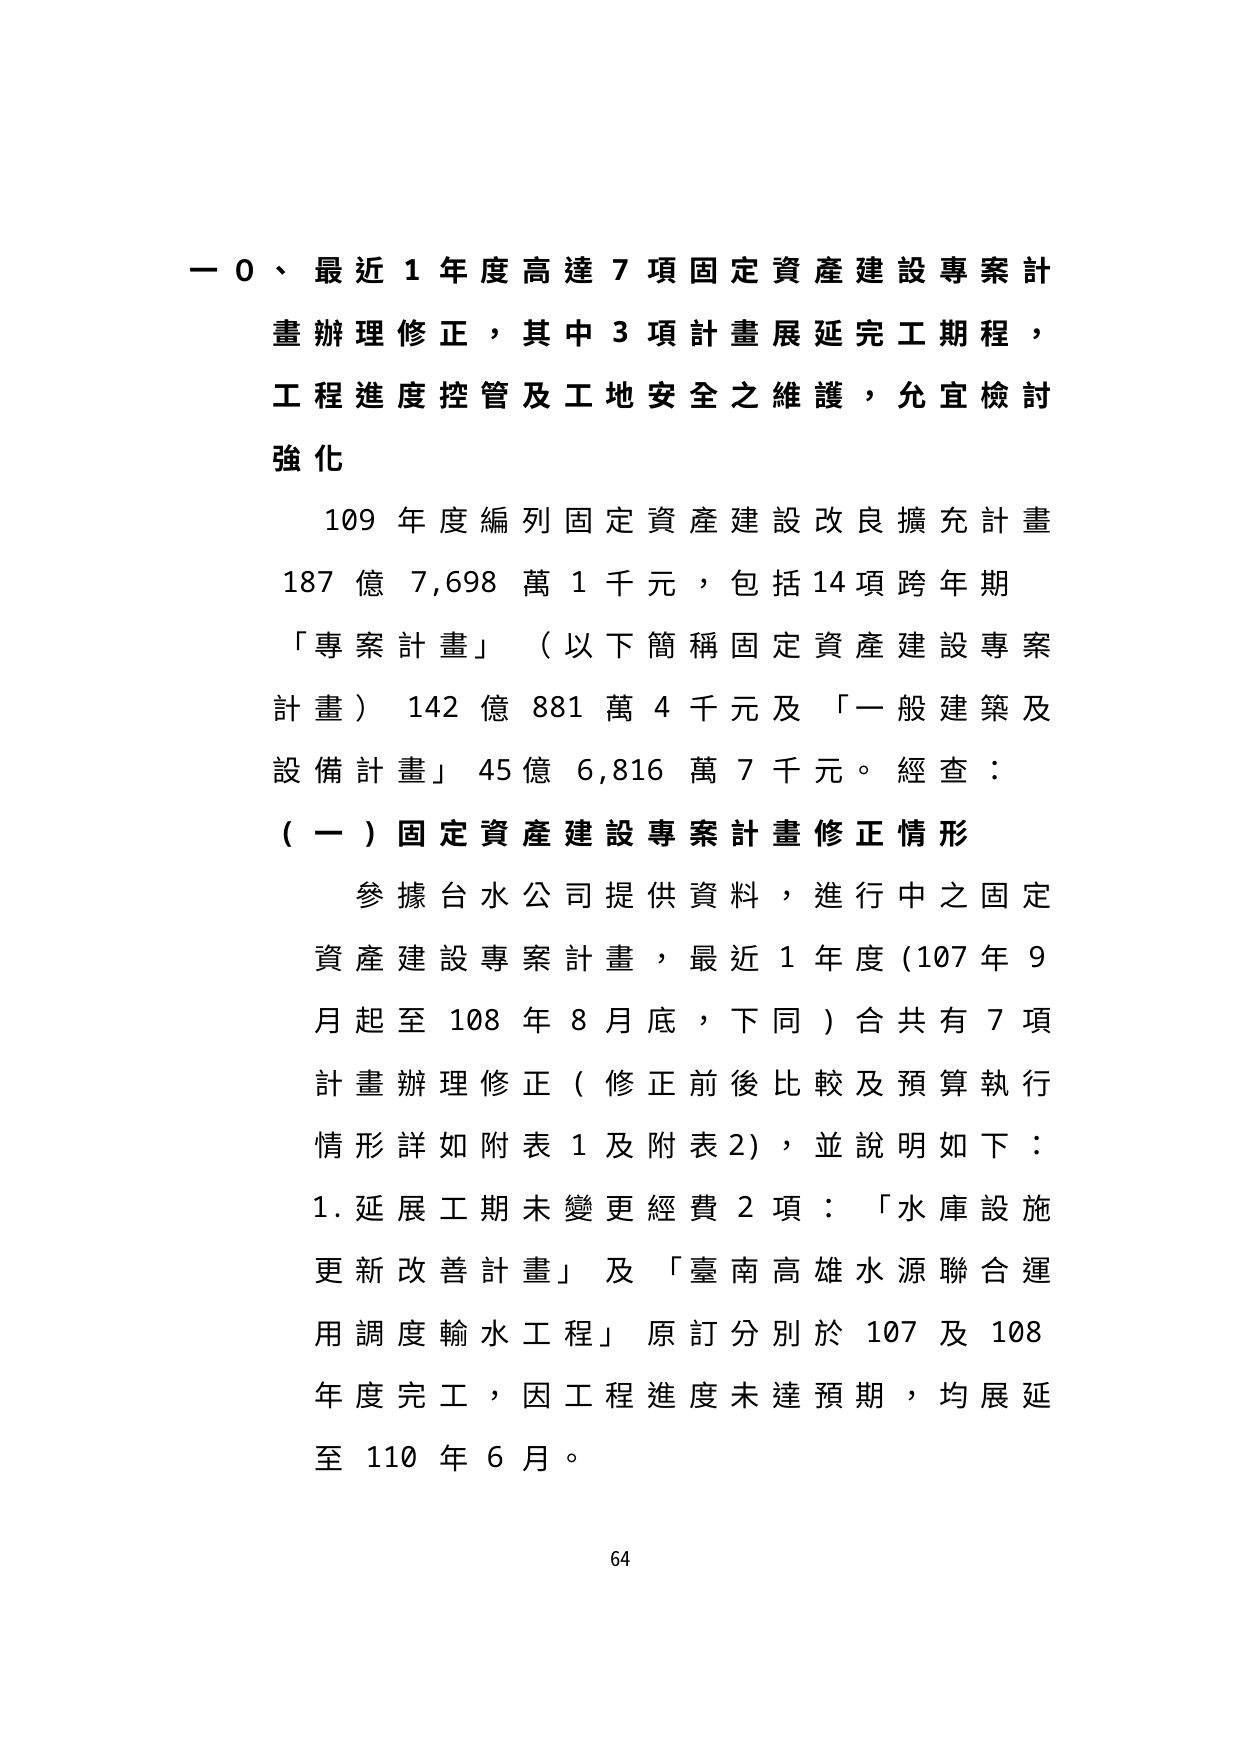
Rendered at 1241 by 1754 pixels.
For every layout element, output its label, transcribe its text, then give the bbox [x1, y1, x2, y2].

text 參據台水公司提供資料，進行中之固定資產建設專案計畫，最近1年度(107年9月起至108年8月底，下同)合共有7項計畫辦理修正(修正前後比較及預算執行情形詳如附表1及附表2)，並說明如下： [271, 852, 1058, 1165]
text 一０、最近1年度高達7項固定資產建設專案計畫辦理修正，其中3項計畫展延完工期程，工程進度控管及工地安全之維護，允宜檢討強化 [183, 227, 1058, 477]
text (一)固定資產建設專案計畫修正情形 [242, 790, 1058, 852]
text 1.延展工期未變更經費2項：「水庫設施更新改善計畫」及「臺南高雄水源聯合運用調度輸水工程」原訂分別於107及108年度完工，因工程進度未達預期，均展延至110年6月。 [271, 1165, 1058, 1477]
text 109年度編列固定資產建設改良擴充計畫187億7,698萬1千元，包括14項跨年期「專案計畫」（以下簡稱固定資產建設專案計畫）142億881萬4千元及「一般建築及設備計畫」45億6,816萬7千元。經查： [242, 477, 1058, 790]
